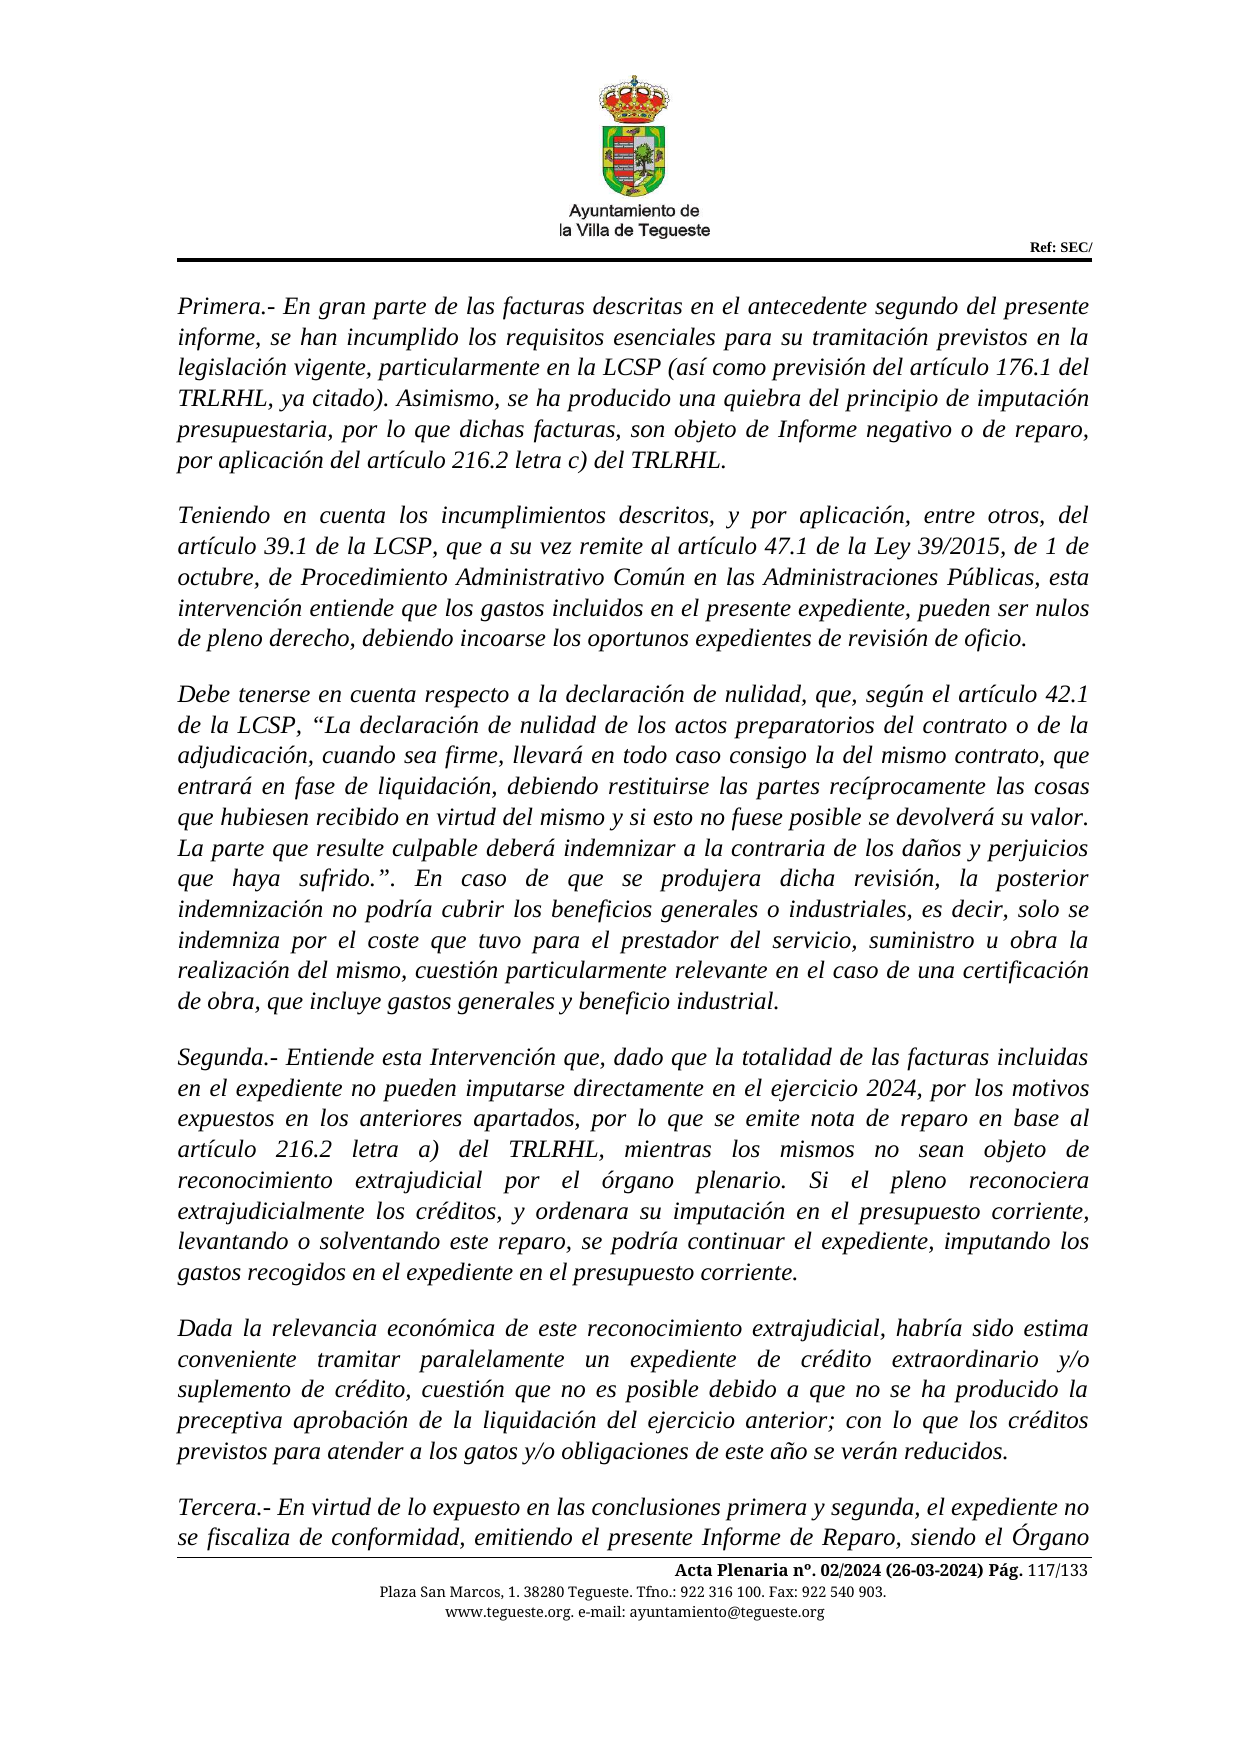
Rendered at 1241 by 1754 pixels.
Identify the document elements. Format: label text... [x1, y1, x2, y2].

text Debe tenerse en cuenta respecto a la declaración de nulidad, que, según el artículo 42.1 de la LCSP, “La declaración de nulidad de los actos preparatorios del contrato o de la adjudicación, cuando sea firme, llevará en todo caso consigo la del mismo contrato, que entrará en fase de liquidación, debiendo restituirse las partes recíprocamente las cosas que hubiesen recibido en virtud del mismo y si esto no fuese posible se devolverá su valor. La parte que resulte culpable deberá indemnizar a la contraria de los daños y perjuicios que haya sufrido.”. En caso de que se produjera dicha revisión, la posterior indemnización no podría cubrir los beneficios generales o industriales, es decir, solo se indemniza por el coste que tuvo para el prestador del servicio, suministro u obra la realización del mismo, cuestión particularmente relevante en el caso de una certificación de obra, que incluye gastos generales y beneficio industrial. [177, 679, 1092, 1015]
text Dada la relevancia económica de este reconocimiento extrajudicial, habría sido estima conveniente tramitar paralelamente un expediente de crédito extraordinario y/o suplemento de crédito, cuestión que no es posible debido a que no se ha producido la preceptiva aprobación de la liquidación del ejercicio anterior; con lo que los créditos previstos para atender a los gatos y/o obligaciones de este año se verán reducidos. [177, 1313, 1092, 1464]
text Primera.- En gran parte de las facturas descritas en el antecedente segundo del presente informe, se han incumplido los requisitos esenciales para su tramitación previstos en la legislación vigente, particularmente en la LCSP (así como previsión del artículo 176.1 del TRLRHL, ya citado). Asimismo, se ha producido una quiebra del principio de imputación presupuestaria, por lo que dichas facturas, son objeto de Informe negativo o de reparo, por aplicación del artículo 216.2 letra c) del TRLRHL. [177, 291, 1092, 473]
text Teniendo en cuenta los incumplimientos descritos, y por aplicación, entre otros, del artículo 39.1 de la LCSP, que a su vez remite al artículo 47.1 de la Ley 39/2015, de 1 de octubre, de Procedimiento Administrativo Común en las Administraciones Públicas, esta intervención entiende que los gastos incluidos en el presente expediente, pueden ser nulos de pleno derecho, debiendo incoarse los oportunos expedientes de revisión de oficio. [177, 500, 1092, 652]
text Tercera.- En virtud de lo expuesto en las conclusiones primera y segunda, el expediente no se fiscaliza de conformidad, emitiendo el presente Informe de Reparo, siendo el Órgano [177, 1492, 1092, 1551]
text Segunda.- Entiende esta Intervención que, dado que la totalidad de las facturas incluidas en el expediente no pueden imputarse directamente en el ejercicio 2024, por los motivos expuestos en los anteriores apartados, por lo que se emite nota de reparo en base al artículo 216.2 letra a) del TRLRHL, mientras los mismos no sean objeto de reconocimiento extrajudicial por el órgano plenario. Si el pleno reconociera extrajudicialmente los créditos, y ordenara su imputación en el presupuesto corriente, levantando o solventando este reparo, se podría continuar el expediente, imputando los gastos recogidos en el expediente en el presupuesto corriente. [177, 1042, 1092, 1286]
